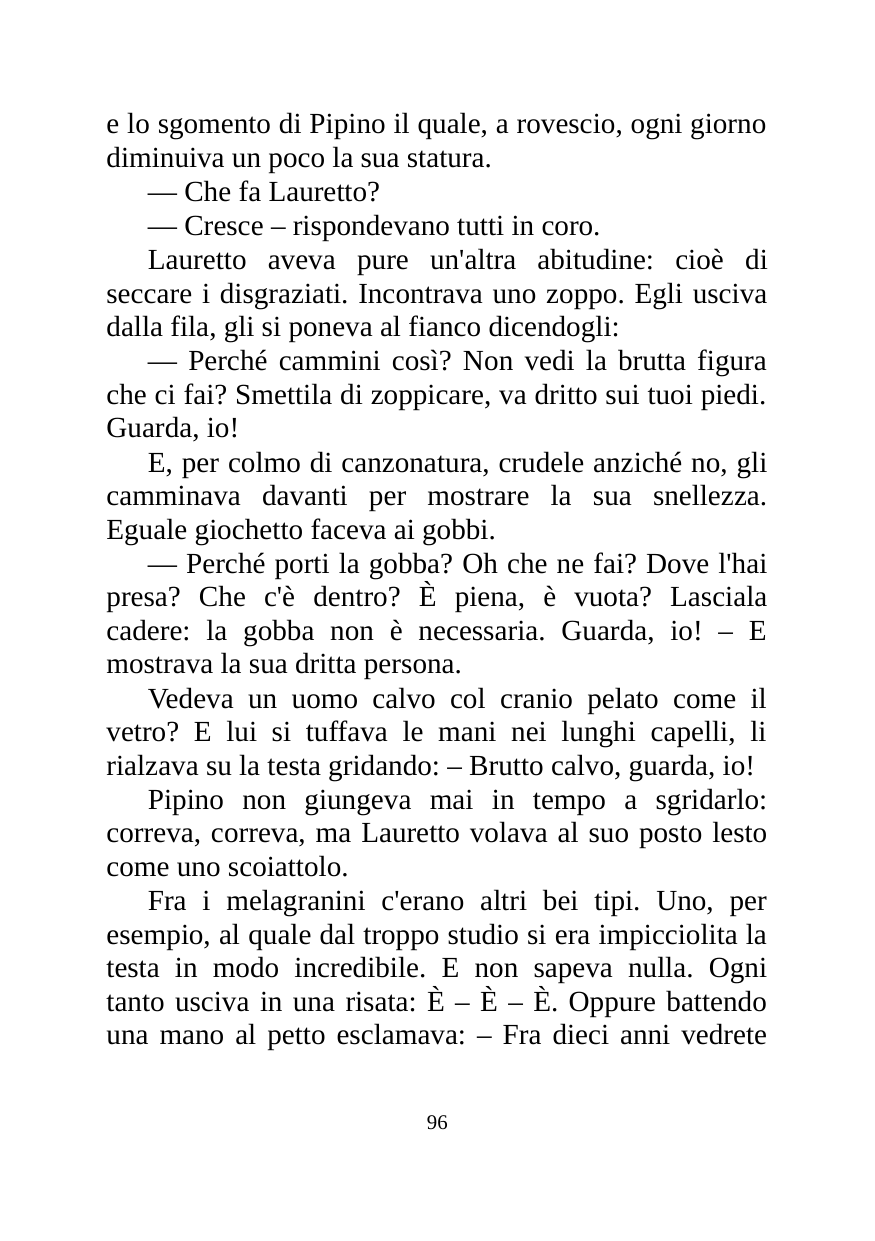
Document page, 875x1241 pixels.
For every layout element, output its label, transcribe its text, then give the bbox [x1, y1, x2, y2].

text Fra i melagranini c'erano altri bei tipi. Uno, per esempio, al quale dal troppo studio si era impicciolita la testa in modo incredibile. E non sapeva nulla. Ogni tanto usciva in una risata: È – È – È. Oppure battendo una mano al petto esclamava: – Fra dieci anni vedrete [106, 883, 768, 1051]
text e lo sgomento di Pipino il quale, a rovescio, ogni giorno diminuiva un poco la sua statura. [106, 106, 768, 173]
text — Che fa Lauretto? [106, 174, 768, 207]
text — Cresce – rispondevano tutti in coro. [106, 208, 768, 242]
text — Perché cammini così? Non vedi la brutta figura che ci fai? Smettila di zoppicare, va dritto sui tuoi piedi. Guarda, io! [106, 343, 768, 444]
text Lauretto aveva pure un'altra abitudine: cioè di seccare i disgraziati. Incontrava uno zoppo. Egli usciva dalla fila, gli si poneva al fianco dicendogli: [106, 242, 768, 343]
text — Perché porti la gobba? Oh che ne fai? Dove l'hai presa? Che c'è dentro? È piena, è vuota? Lasciala cadere: la gobba non è necessaria. Guarda, io! – E mostrava la sua dritta persona. [106, 546, 768, 680]
text Vedeva un uomo calvo col cranio pelato come il vetro? E lui si tuffava le mani nei lunghi capelli, li rialzava su la testa gridando: – Brutto calvo, guarda, io! [106, 681, 768, 781]
text E, per colmo di canzonatura, crudele anziché no, gli camminava davanti per mostrare la sua snellezza. Eguale giochetto faceva ai gobbi. [106, 445, 768, 545]
text Pipino non giungeva mai in tempo a sgridarlo: correva, correva, ma Lauretto volava al suo posto lesto come uno scoiattolo. [106, 782, 768, 883]
